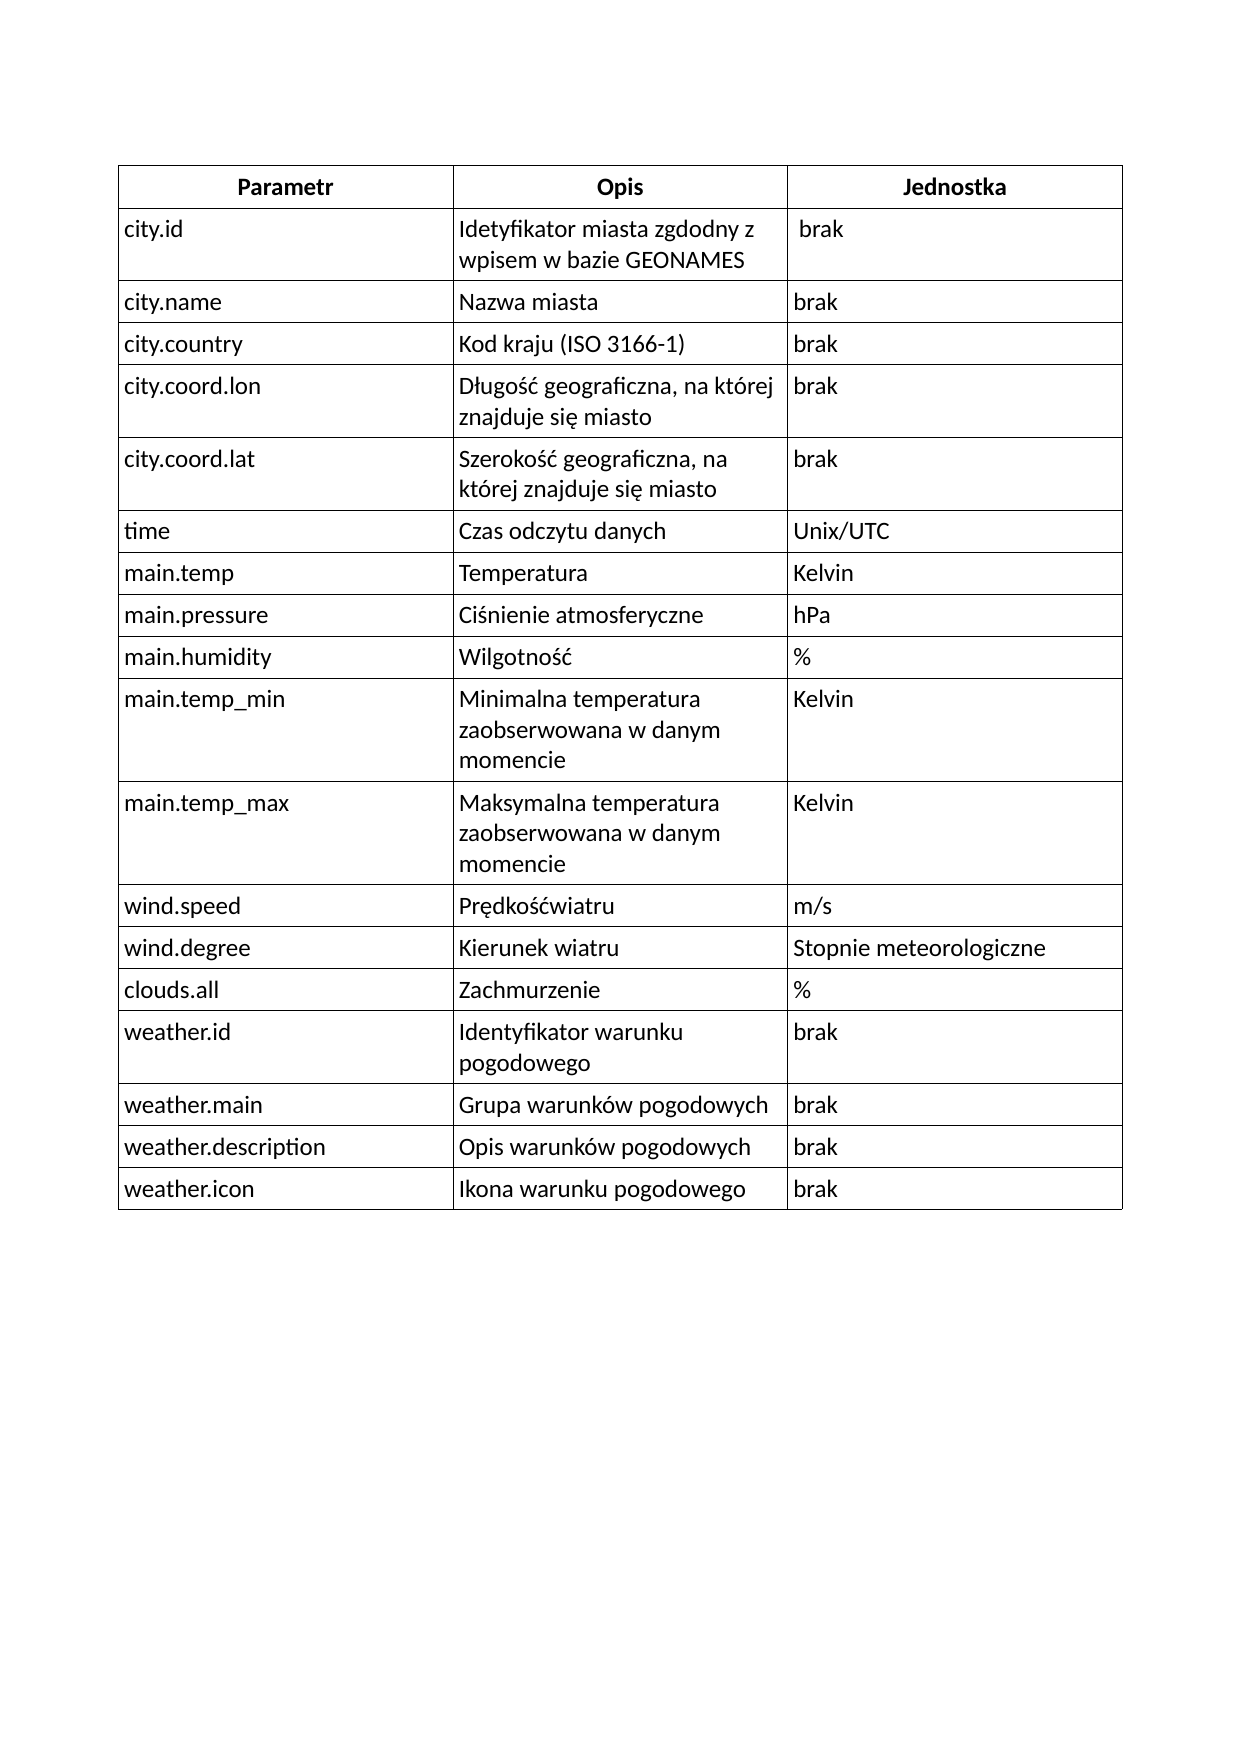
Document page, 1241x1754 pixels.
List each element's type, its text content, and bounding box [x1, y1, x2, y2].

table_cell city.id [119, 209, 453, 280]
table_cell Maksymalna temperatura zaobserwowana w danym momencie [454, 782, 787, 884]
table_cell main.temp_min [119, 679, 453, 781]
table_cell % [788, 637, 1122, 678]
table_cell Stopnie meteorologiczne [788, 927, 1122, 968]
table_cell Grupa warunków pogodowych [454, 1084, 787, 1125]
table_cell brak [788, 1168, 1122, 1209]
table_cell Szerokość geograficzna, na której znajduje się miasto [454, 438, 787, 509]
table_cell wind.degree [119, 927, 453, 968]
table_header Opis [454, 166, 787, 207]
table_cell % [788, 969, 1122, 1010]
table_cell Kod kraju (ISO 3166-1) [454, 323, 787, 364]
table_cell brak [788, 281, 1122, 322]
table_cell Zachmurzenie [454, 969, 787, 1010]
table_cell clouds.all [119, 969, 453, 1010]
table_cell city.country [119, 323, 453, 364]
table_cell weather.description [119, 1126, 453, 1167]
table_cell weather.icon [119, 1168, 453, 1209]
table_cell Minimalna temperatura zaobserwowana w danym momencie [454, 679, 787, 781]
table_cell brak [788, 1084, 1122, 1125]
table_cell weather.main [119, 1084, 453, 1125]
table_cell brak [788, 1011, 1122, 1083]
table_cell brak [788, 209, 1122, 280]
table_cell Ciśnienie atmosferyczne [454, 595, 787, 636]
table_cell city.coord.lat [119, 438, 453, 509]
table_cell Kelvin [788, 553, 1122, 594]
table_cell Kelvin [788, 679, 1122, 781]
table_cell Kierunek wiatru [454, 927, 787, 968]
table_cell Nazwa miasta [454, 281, 787, 322]
table_header Jednostka [788, 166, 1122, 207]
table_cell time [119, 511, 453, 552]
table_cell main.humidity [119, 637, 453, 678]
table_cell Identyfikator warunku pogodowego [454, 1011, 787, 1083]
table_cell Ikona warunku pogodowego [454, 1168, 787, 1209]
table_cell m/s [788, 885, 1122, 926]
table_cell Idetyfikator miasta zgdodny z wpisem w bazie GEONAMES [454, 209, 787, 280]
table_cell Temperatura [454, 553, 787, 594]
table_cell hPa [788, 595, 1122, 636]
table_cell Opis warunków pogodowych [454, 1126, 787, 1167]
table_cell Czas odczytu danych [454, 511, 787, 552]
table_cell main.pressure [119, 595, 453, 636]
table_cell Prędkośćwiatru [454, 885, 787, 926]
table_header Parametr [119, 166, 453, 207]
table_cell city.name [119, 281, 453, 322]
table_cell brak [788, 438, 1122, 509]
table_cell brak [788, 365, 1122, 437]
table_cell main.temp_max [119, 782, 453, 884]
table_cell main.temp [119, 553, 453, 594]
table_cell brak [788, 323, 1122, 364]
table_cell brak [788, 1126, 1122, 1167]
table_cell wind.speed [119, 885, 453, 926]
table_cell Wilgotność [454, 637, 787, 678]
table_cell Kelvin [788, 782, 1122, 884]
table_cell Długość geograficzna, na której znajduje się miasto [454, 365, 787, 437]
table_cell weather.id [119, 1011, 453, 1083]
table_cell city.coord.lon [119, 365, 453, 437]
table_cell Unix/UTC [788, 511, 1122, 552]
